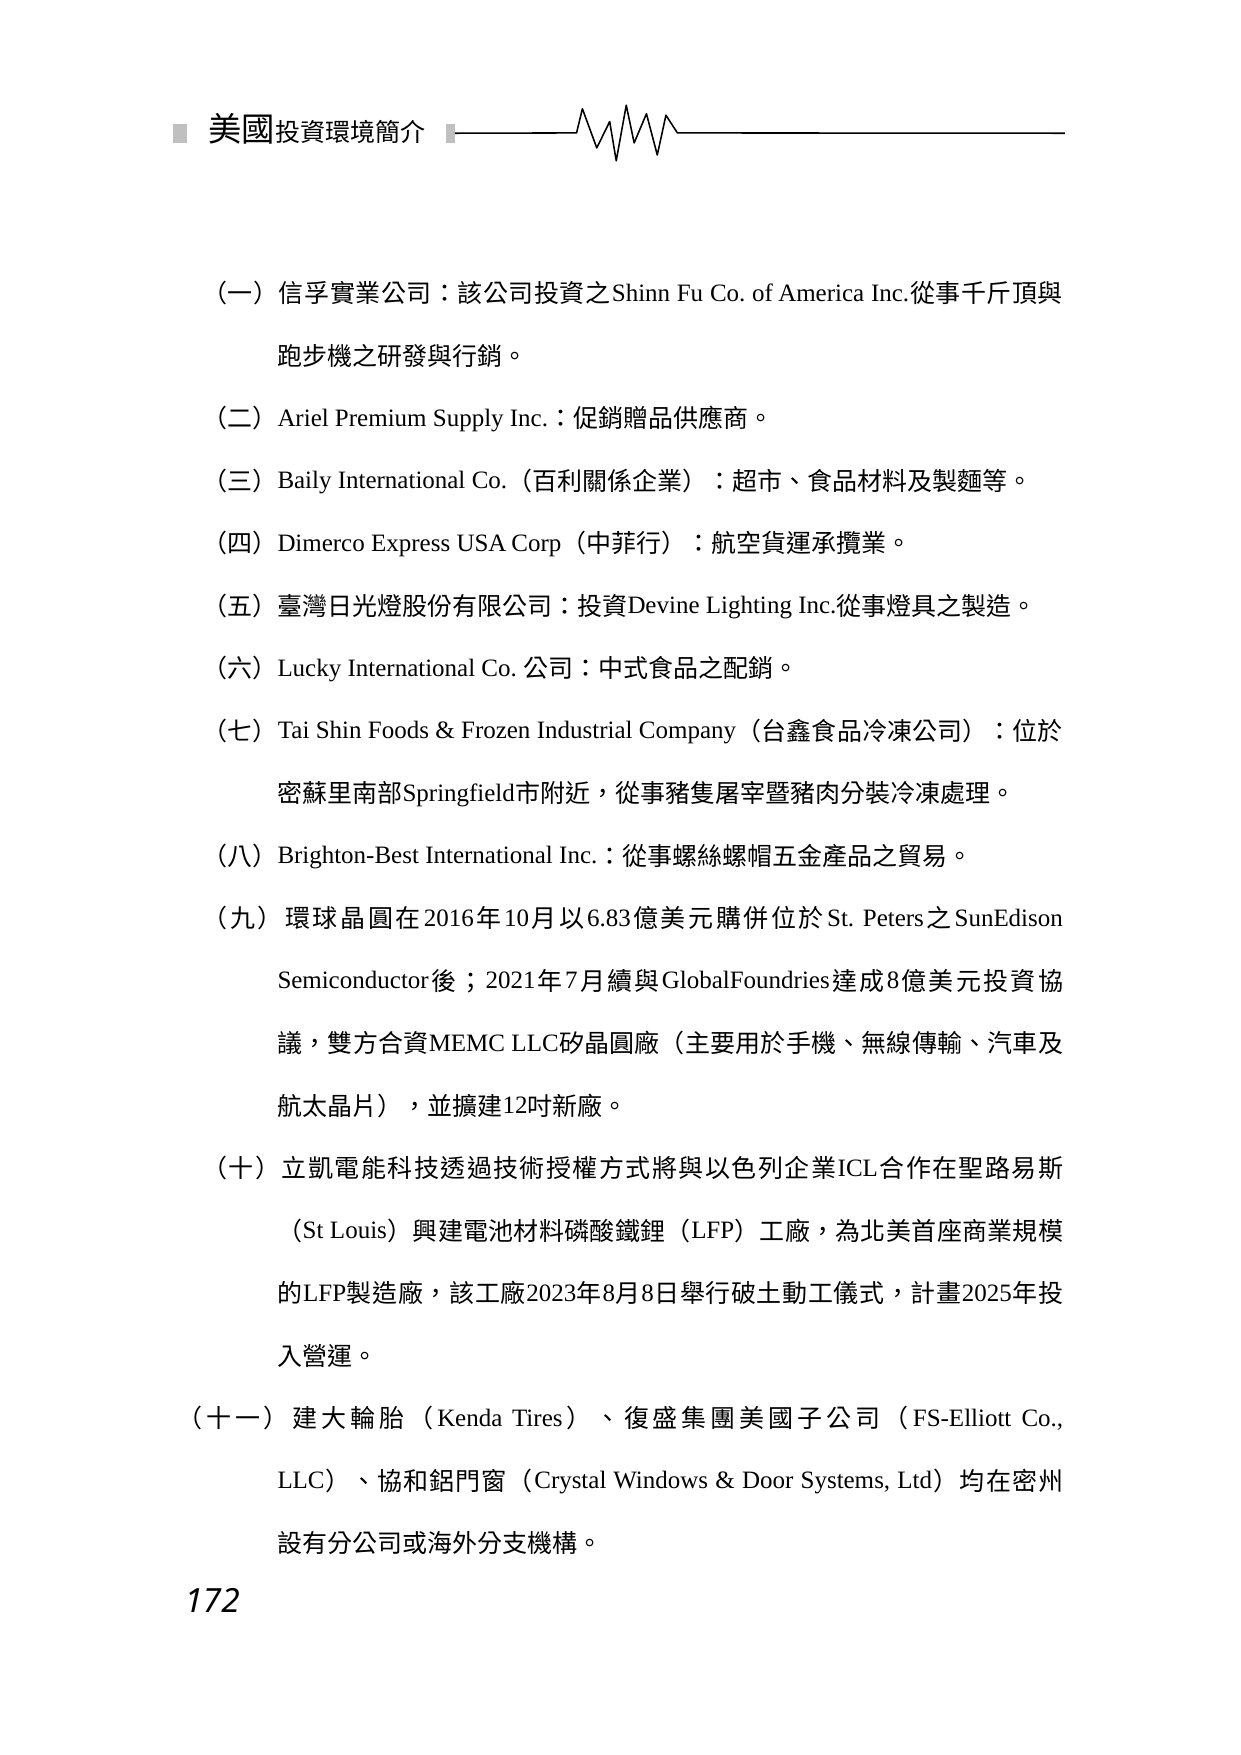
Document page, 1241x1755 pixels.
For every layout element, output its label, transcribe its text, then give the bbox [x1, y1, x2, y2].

text （八）Brighton-Best International Inc.：從事螺絲螺帽五金產品之貿易。 [202, 813, 1063, 875]
text （七）Tai Shin Foods & Frozen Industrial Company（台鑫食品冷凍公司）：位於密蘇里南部Springfield市附近，從事豬隻屠宰暨豬肉分裝冷凍處理。 [202, 688, 1063, 813]
text （十一）建大輪胎（Kenda Tires）、復盛集團美國子公司（FS-Elliott Co., LLC）、協和鋁門窗（Crystal Windows & Door Systems, Ltd）均在密州設有分公司或海外分支機構。 [177, 1375, 1063, 1563]
text （九）環球晶圓在2016年10月以6.83億美元購併位於St. Peters之SunEdison Semiconductor後；2021年7月續與GlobalFoundries達成8億美元投資協議，雙方合資MEMC LLC矽晶圓廠（主要用於手機、無線傳輸、汽車及航太晶片），並擴建12吋新廠。 [202, 875, 1063, 1125]
text （十）立凱電能科技透過技術授權方式將與以色列企業ICL合作在聖路易斯（St Louis）興建電池材料磷酸鐵鋰（LFP）工廠，為北美首座商業規模的LFP製造廠，該工廠2023年8月8日舉行破土動工儀式，計畫2025年投入營運。 [202, 1125, 1063, 1375]
text （六）Lucky International Co. 公司：中式食品之配銷。 [202, 625, 1063, 688]
text （一）信孚實業公司：該公司投資之Shinn Fu Co. of America Inc.從事千斤頂與跑步機之研發與行銷。 [202, 250, 1063, 375]
text （二）Ariel Premium Supply Inc.：促銷贈品供應商。 [202, 375, 1063, 438]
text （三）Baily International Co.（百利關係企業）：超市、食品材料及製麵等。 [202, 438, 1063, 500]
text （四）Dimerco Express USA Corp（中菲行）：航空貨運承攬業。 [202, 500, 1063, 563]
text （五）臺灣日光燈股份有限公司：投資Devine Lighting Inc.從事燈具之製造。 [202, 563, 1063, 625]
